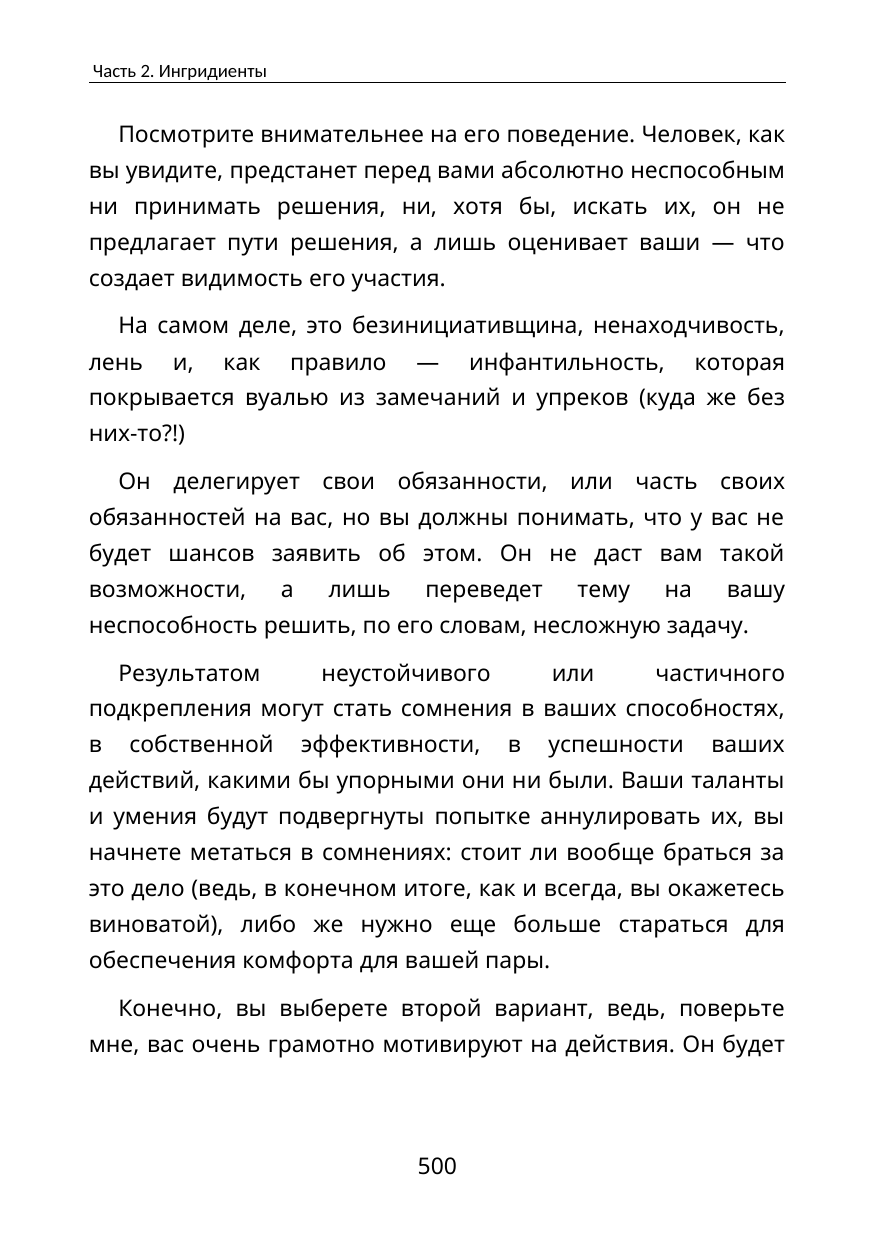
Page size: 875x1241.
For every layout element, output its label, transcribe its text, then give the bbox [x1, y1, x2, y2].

text Посмотрите внимательнее на его поведение. Человек, как вы увидите, предстанет перед вами абсолютно неспособным ни принимать решения, ни, хотя бы, искать их, он не предлагает пути решения, а лишь оценивает ваши — что создает видимость его участия. [88, 118, 786, 293]
text Он делегирует свои обязанности, или часть своих обязанностей на вас, но вы должны понимать, что у вас не будет шансов заявить об этом. Он не даст вам такой возможности, а лишь переведет тему на вашу неспособность решить, по его словам, несложную задачу. [88, 465, 786, 640]
text Конечно, вы выберете второй вариант, ведь, поверьте мне, вас очень грамотно мотивируют на действия. Он будет [88, 992, 786, 1059]
text На самом деле, это безинициативщина, ненаходчивость, лень и, как правило — инфантильность, которая покрывается вуалью из замечаний и упреков (куда же без них-то?!) [88, 309, 786, 448]
text Результатом неустойчивого или частичного подкрепления могут стать сомнения в ваших способностях, в собственной эффективности, в успешности ваших действий, какими бы упорными они ни были. Ваши таланты и умения будут подвергнуты попытке аннулировать их, вы начнете метаться в сомнениях: стоит ли вообще браться за это дело (ведь, в конечном итоге, как и всегда, вы окажетесь виноватой), либо же нужно еще больше стараться для обеспечения комфорта для вашей пары. [88, 656, 786, 975]
